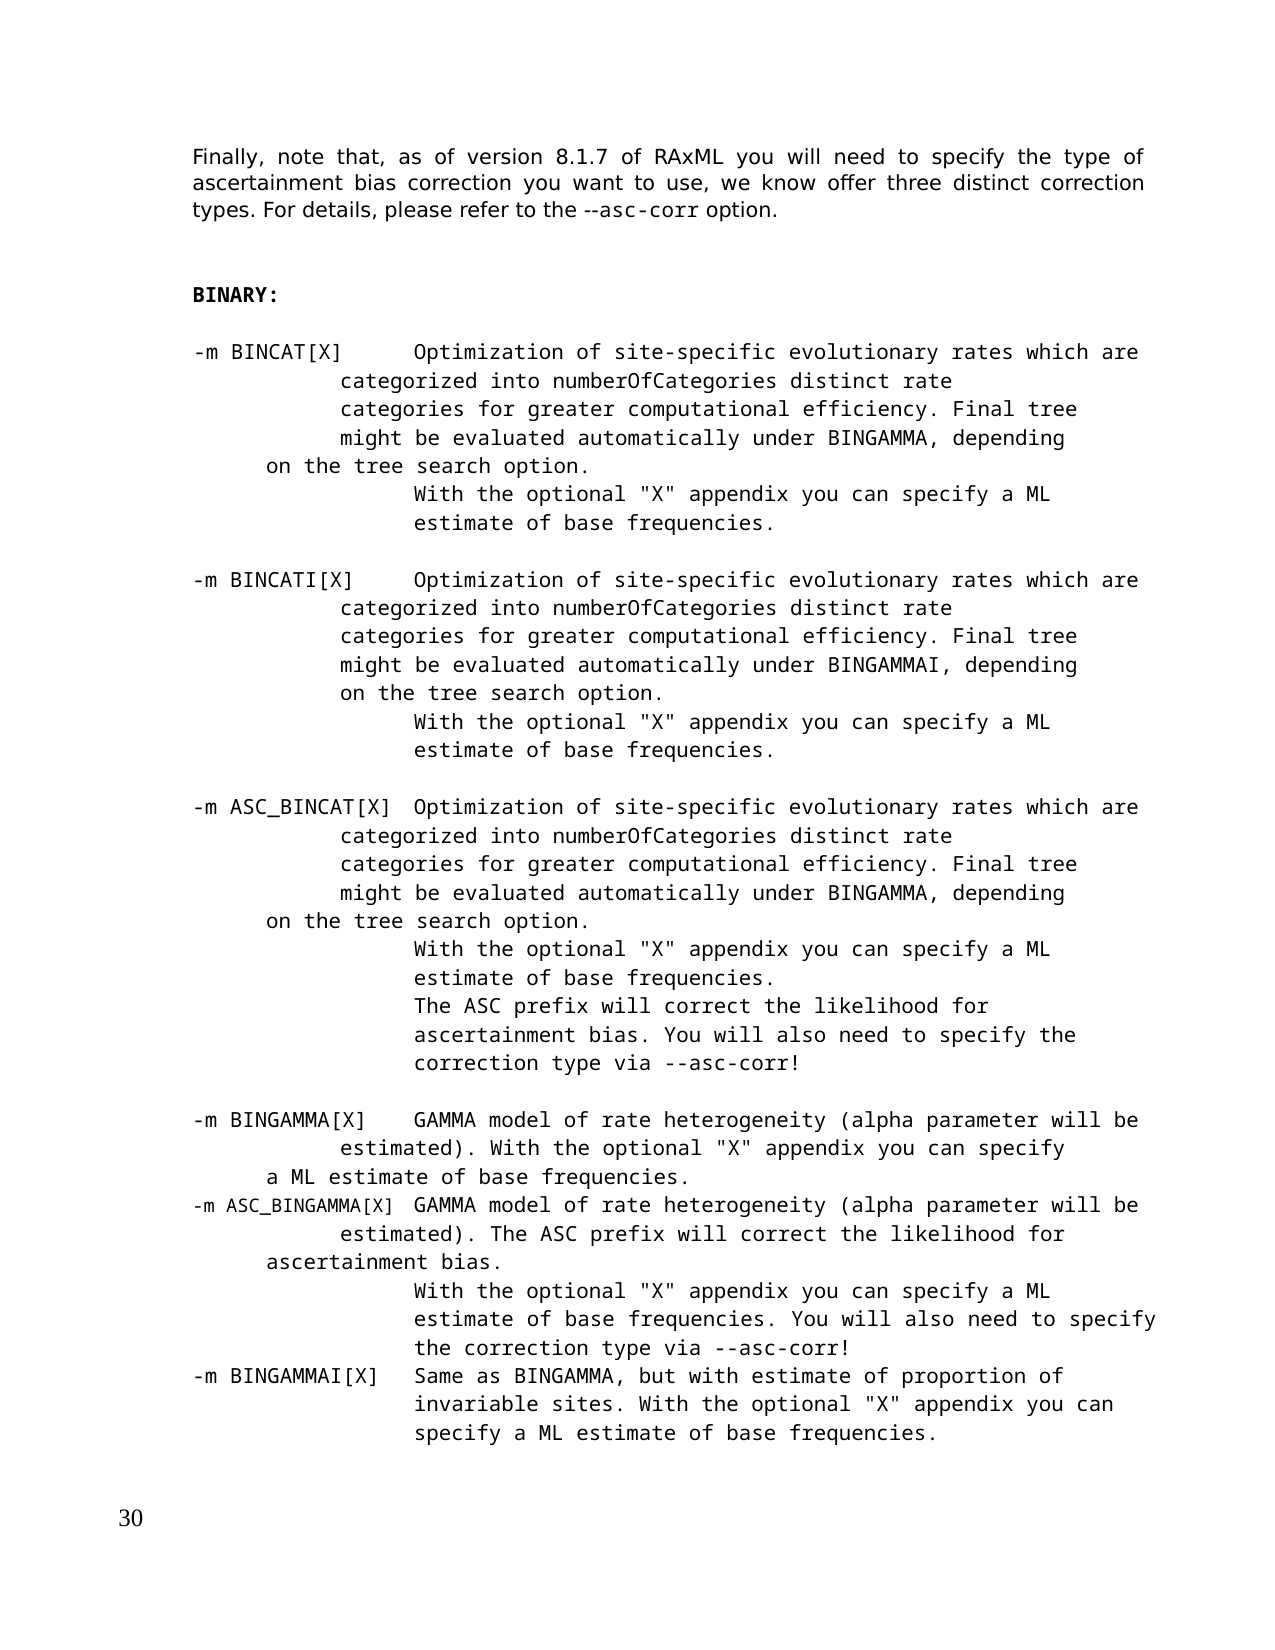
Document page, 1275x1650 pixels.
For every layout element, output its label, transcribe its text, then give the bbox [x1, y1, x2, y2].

text -m ASC_BINCAT[X] Optimization of site-specific evolutionary rates which are categorized into numberOfCategories distinct rate categories for greater computational efficiency. Final tree might be evaluated automatically under BINGAMMA, depending on the tree search option. [118, 792, 1157, 934]
text With the optional "X" appendix you can specify a ML estimate of base frequencies. [118, 707, 1157, 764]
text -m BINGAMMAI[X] Same as BINGAMMA, but with estimate of proportion of invariable sites. With the optional "X" appendix you can specify a ML estimate of base frequencies. [118, 1361, 1157, 1446]
text BINARY: [192, 280, 1157, 309]
text Finally, note that, as of version 8.1.7 of RAxML you will need to specify the type of ascertainment bias correction you want to use, we know offer three distinct correction types. For details, please refer to the --asc-corr option. [118, 142, 1157, 223]
text -m BINCATI[X] Optimization of site-specific evolutionary rates which are categorized into numberOfCategories distinct rate categories for greater computational efficiency. Final tree might be evaluated automatically under BINGAMMAI, depending on the tree search option. [118, 565, 1157, 707]
text With the optional "X" appendix you can specify a ML estimate of base frequencies. [118, 934, 1157, 991]
text The ASC prefix will correct the likelihood for ascertainment bias. You will also need to specify the correction type via --asc-corr! [118, 991, 1157, 1077]
text -m BINCAT[X] Optimization of site-specific evolutionary rates which are categorized into numberOfCategories distinct rate categories for greater computational efficiency. Final tree might be evaluated automatically under BINGAMMA, depending on the tree search option. [118, 337, 1157, 479]
text -m BINGAMMA[X] GAMMA model of rate heterogeneity (alpha parameter will be estimated). With the optional "X" appendix you can specify a ML estimate of base frequencies. [118, 1105, 1157, 1190]
text With the optional "X" appendix you can specify a ML estimate of base frequencies. You will also need to specify the correction type via --asc-corr! [118, 1276, 1157, 1361]
text With the optional "X" appendix you can specify a ML estimate of base frequencies. [118, 479, 1157, 536]
text -m ASC_BINGAMMA[X] GAMMA model of rate heterogeneity (alpha parameter will be estimated). The ASC prefix will correct the likelihood for ascertainment bias. [118, 1190, 1157, 1276]
